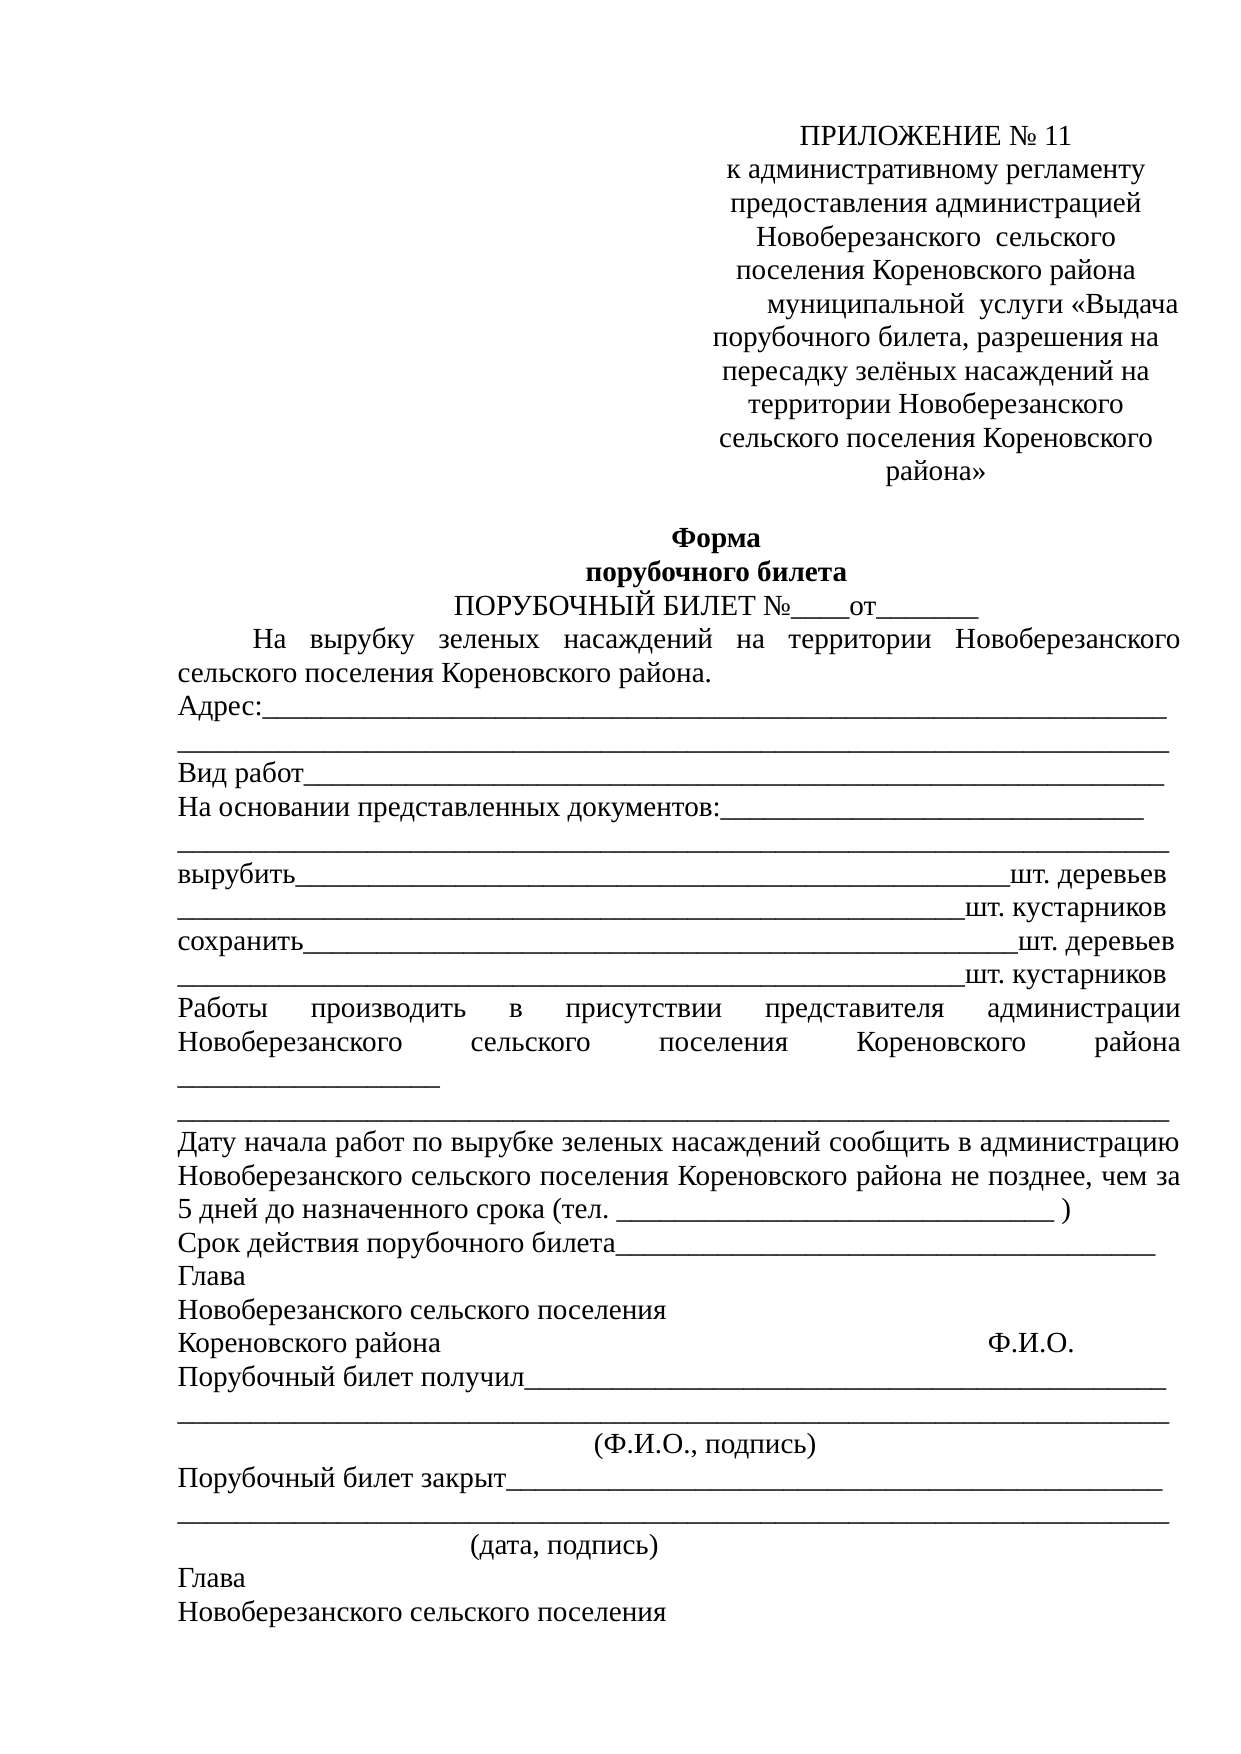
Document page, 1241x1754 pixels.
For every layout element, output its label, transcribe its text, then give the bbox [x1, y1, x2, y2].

text ____________________________________________________________________ [177, 1393, 1181, 1426]
text Работы производить в присутствии представителя администрации Новоберезанского сельского поселения Кореновского района __________________ [177, 990, 1181, 1091]
text (дата, подпись) [177, 1527, 1181, 1560]
text Срок действия порубочного билета_____________________________________ [177, 1225, 1181, 1258]
text порубочного билета [177, 554, 1181, 588]
table_header ПРИЛОЖЕНИЕ № 11 к административному регламенту предоставления администрацией Новоберезанского сельского поселения Кореновского района муниципальной услуги «Выдача порубочного билета, разрешения на пересадку зелёных насаждений на территории Новоберезанского сельского поселения Кореновского района» [679, 118, 1192, 521]
text Глава [177, 1258, 1181, 1292]
text На основании представленных документов:_____________________________ [177, 789, 1181, 822]
text Форма [177, 521, 1181, 554]
text ____________________________________________________________________ [177, 822, 1181, 856]
text Дату начала работ по вырубке зеленых насаждений сообщить в администрацию Новоберезанского сельского поселения Кореновского района не позднее, чем за 5 дней до назначенного срока (тел. ______________________________ ) [177, 1124, 1181, 1225]
text Адрес:______________________________________________________________ [177, 688, 1181, 722]
text ____________________________________________________________________ [177, 722, 1181, 755]
text (Ф.И.О., подпись) [177, 1426, 1181, 1460]
text Новоберезанского сельского поселения [177, 1594, 1181, 1627]
text Порубочный билет закрыт_____________________________________________ [177, 1460, 1181, 1493]
text Новоберезанского сельского поселения [177, 1292, 1181, 1326]
text ______________________________________________________шт. кустарников [177, 957, 1181, 990]
text вырубить_________________________________________________шт. деревьев [177, 856, 1181, 889]
text Кореновского района Ф.И.О. [177, 1326, 1181, 1359]
text ПОРУБОЧНЫЙ БИЛЕТ №____от_______ [177, 588, 1181, 621]
text ______________________________________________________шт. кустарников [177, 889, 1181, 923]
text Глава [177, 1560, 1181, 1594]
text ____________________________________________________________________ [177, 1493, 1181, 1527]
text На вырубку зеленых насаждений на территории Новоберезанского сельского поселения Кореновского района. [177, 621, 1181, 688]
table_header [166, 118, 679, 521]
text Вид работ___________________________________________________________ [177, 755, 1181, 789]
text сохранить_________________________________________________шт. деревьев [177, 923, 1181, 957]
text Порубочный билет получил____________________________________________ [177, 1359, 1181, 1393]
text ____________________________________________________________________ [177, 1091, 1181, 1124]
